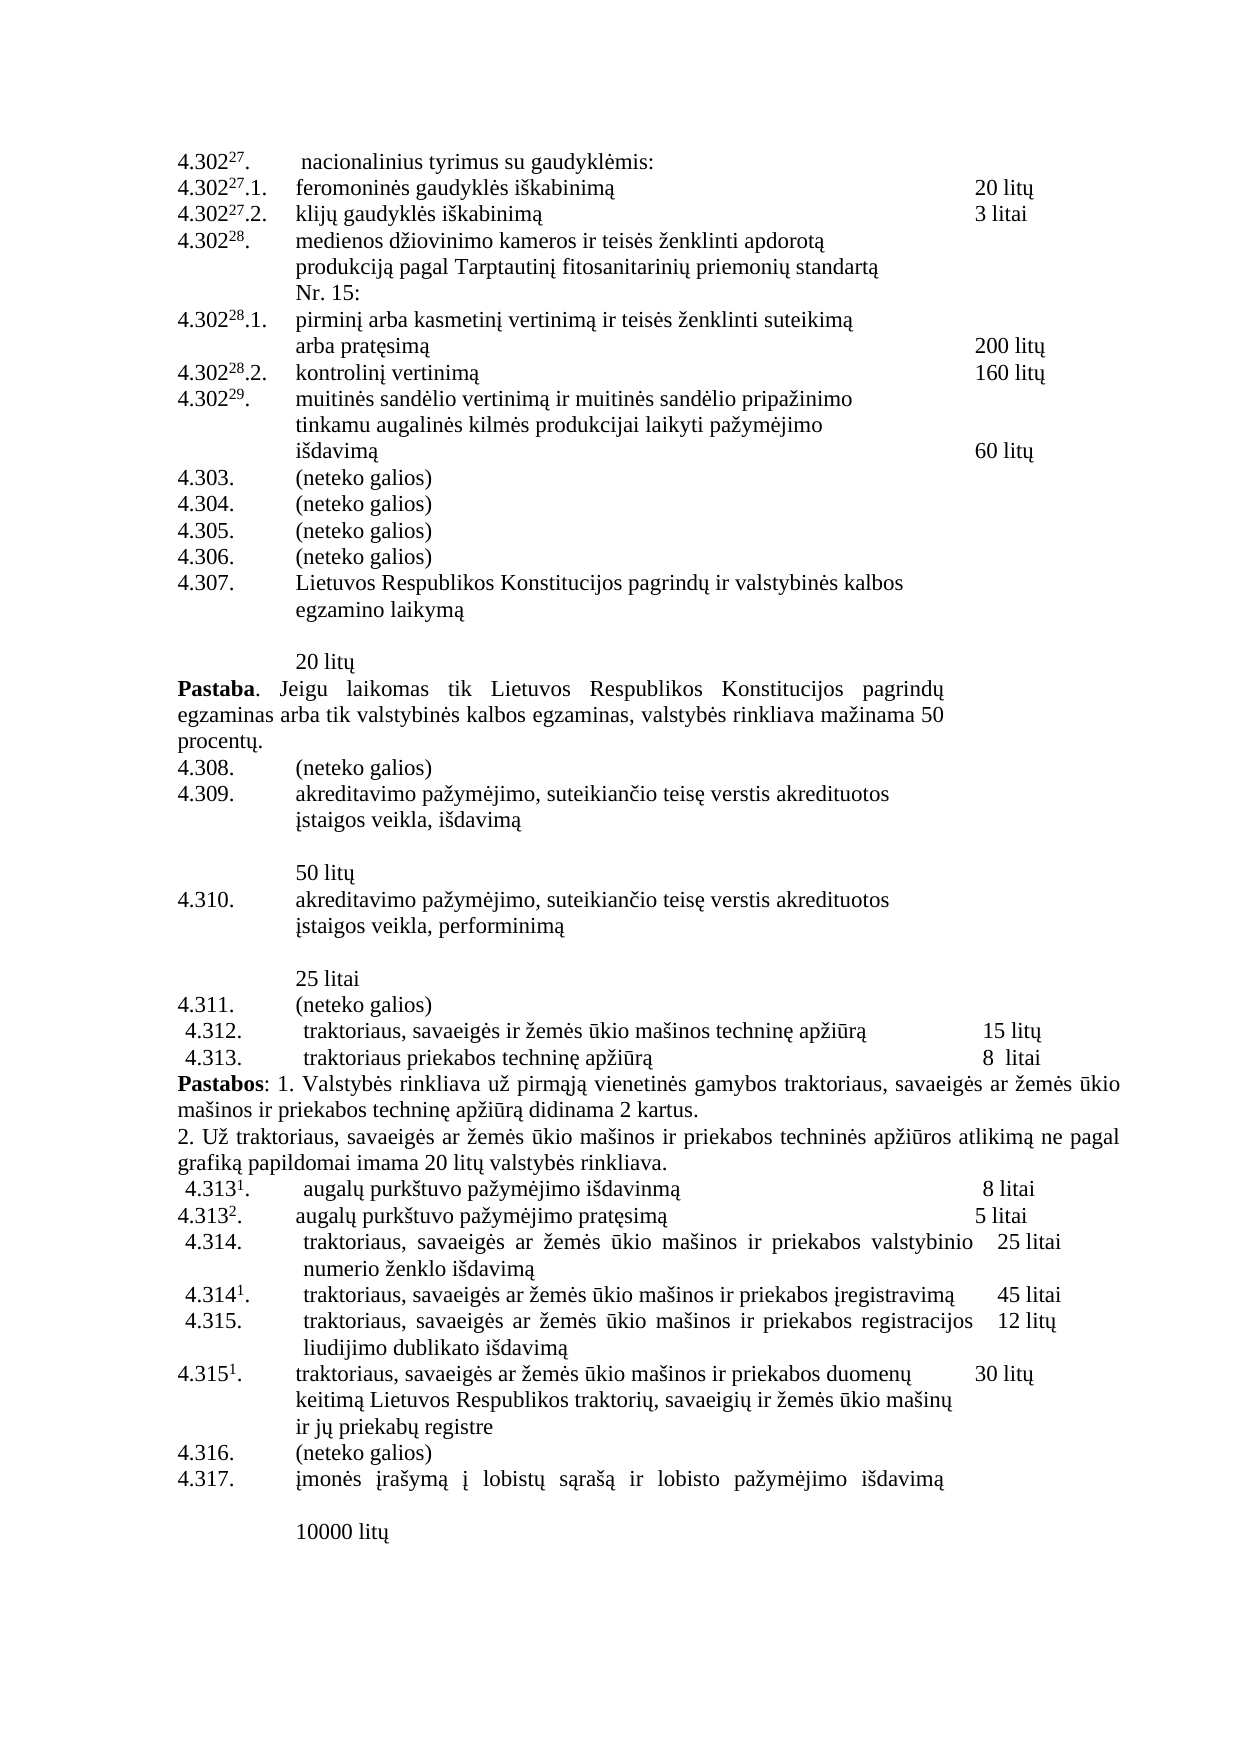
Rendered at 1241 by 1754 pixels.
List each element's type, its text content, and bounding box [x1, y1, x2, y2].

text Nr. 15: [177, 279, 1122, 306]
table_cell traktoriaus, savaeigės ar žemės ūkio mašinos ir priekabos registracijos liudijimo dublikato išdavimą [292, 1307, 986, 1360]
table_header 4.314. [174, 1228, 292, 1281]
text keitimą Lietuvos Respublikos traktorių, savaeigių ir žemės ūkio mašinų [177, 1386, 1122, 1413]
text 4.310. akreditavimo pažymėjimo, suteikiančio teisę verstis akredituotos įstaigos veikla, performinimą 25 litai [177, 886, 945, 991]
text 4.309. akreditavimo pažymėjimo, suteikiančio teisę verstis akredituotos įstaigos veikla, išdavimą 50 litų [177, 780, 945, 886]
text 4.30228. medienos džiovinimo kameros ir teisės ženklinti apdorotą [177, 227, 1122, 253]
table_cell 45 litai [986, 1281, 1144, 1307]
table_header 15 litų [971, 1018, 1144, 1044]
text 4.305. (neteko galios) [177, 517, 945, 543]
text 4.316. (neteko galios) [177, 1439, 945, 1465]
table_cell 4.315. [174, 1307, 292, 1360]
text Pastabos: 1. Valstybės rinkliava už pirmąją vienetinės gamybos traktoriaus, savaeigės ar žemės ūkio mašinos ir priekabos techninę apžiūrą didinama 2 kartus. [177, 1070, 1122, 1123]
table_cell 4.3141. [174, 1281, 292, 1307]
text 4.30227. nacionalinius tyrimus su gaudyklėmis: [177, 148, 1122, 174]
text 4.303. (neteko galios) [177, 464, 945, 490]
text 4.30229. muitinės sandėlio vertinimą ir muitinės sandėlio pripažinimo [177, 385, 1122, 411]
text arba pratęsimą 200 litų [177, 332, 1122, 358]
table_cell traktoriaus, savaeigės ar žemės ūkio mašinos ir priekabos įregistravimą [292, 1281, 986, 1307]
text 4.311. (neteko galios) [177, 991, 945, 1017]
text produkciją pagal Tarptautinį fitosanitarinių priemonių standartą [177, 253, 1122, 279]
text 2. Už traktoriaus, savaeigės ar žemės ūkio mašinos ir priekabos techninės apžiūros atlikimą ne pagal grafiką papildomai imama 20 litų valstybės rinkliava. [177, 1123, 1122, 1176]
text 4.30227.2. klijų gaudyklės iškabinimą 3 litai [177, 200, 1122, 227]
table_header 25 litai [986, 1228, 1144, 1281]
text Pastaba. Jeigu laikomas tik Lietuvos Respublikos Konstitucijos pagrindų egzaminas arba tik valstybinės kalbos egzaminas, valstybės rinkliava mažinama 50 procentų. [177, 675, 945, 754]
text 4.3132. augalų purkštuvo pažymėjimo pratęsimą 5 litai [177, 1202, 1122, 1228]
text ir jų priekabų registre [177, 1413, 945, 1439]
table_header traktoriaus, savaeigės ir žemės ūkio mašinos techninę apžiūrą [292, 1018, 971, 1044]
text 4.3151. traktoriaus, savaeigės ar žemės ūkio mašinos ir priekabos duomenų 30 litų [177, 1360, 1122, 1386]
text 4.306. (neteko galios) [177, 543, 945, 569]
table_cell 8 litai [971, 1044, 1144, 1070]
text 4.30228.2. kontrolinį vertinimą 160 litų [177, 358, 1122, 385]
table_cell 12 litų [986, 1307, 1144, 1360]
text 4.308. (neteko galios) [177, 754, 945, 780]
table_cell traktoriaus priekabos techninę apžiūrą [292, 1044, 971, 1070]
table_header traktoriaus, savaeigės ar žemės ūkio mašinos ir priekabos valstybinio numerio ženklo išdavimą [292, 1228, 986, 1281]
table_header 4.312. [174, 1018, 292, 1044]
text išdavimą 60 litų [177, 438, 1122, 464]
text tinkamu augalinės kilmės produkcijai laikyti pažymėjimo [177, 411, 1122, 438]
table_header augalų purkštuvo pažymėjimo išdavinmą [292, 1176, 971, 1202]
text 4.304. (neteko galios) [177, 490, 945, 517]
text 4.30227.1. feromoninės gaudyklės iškabinimą 20 litų [177, 174, 1122, 200]
text 4.307. Lietuvos Respublikos Konstitucijos pagrindų ir valstybinės kalbos egzamino laikymą 20 litų [177, 569, 945, 675]
text 4.30228.1. pirminį arba kasmetinį vertinimą ir teisės ženklinti suteikimą [177, 306, 1122, 332]
table_cell 4.313. [174, 1044, 292, 1070]
table_header 4.3131. [174, 1176, 292, 1202]
text 4.317. įmonės įrašymą į lobistų sąrašą ir lobisto pažymėjimo išdavimą 10000 litų [177, 1465, 945, 1544]
table_header 8 litai [971, 1176, 1144, 1202]
